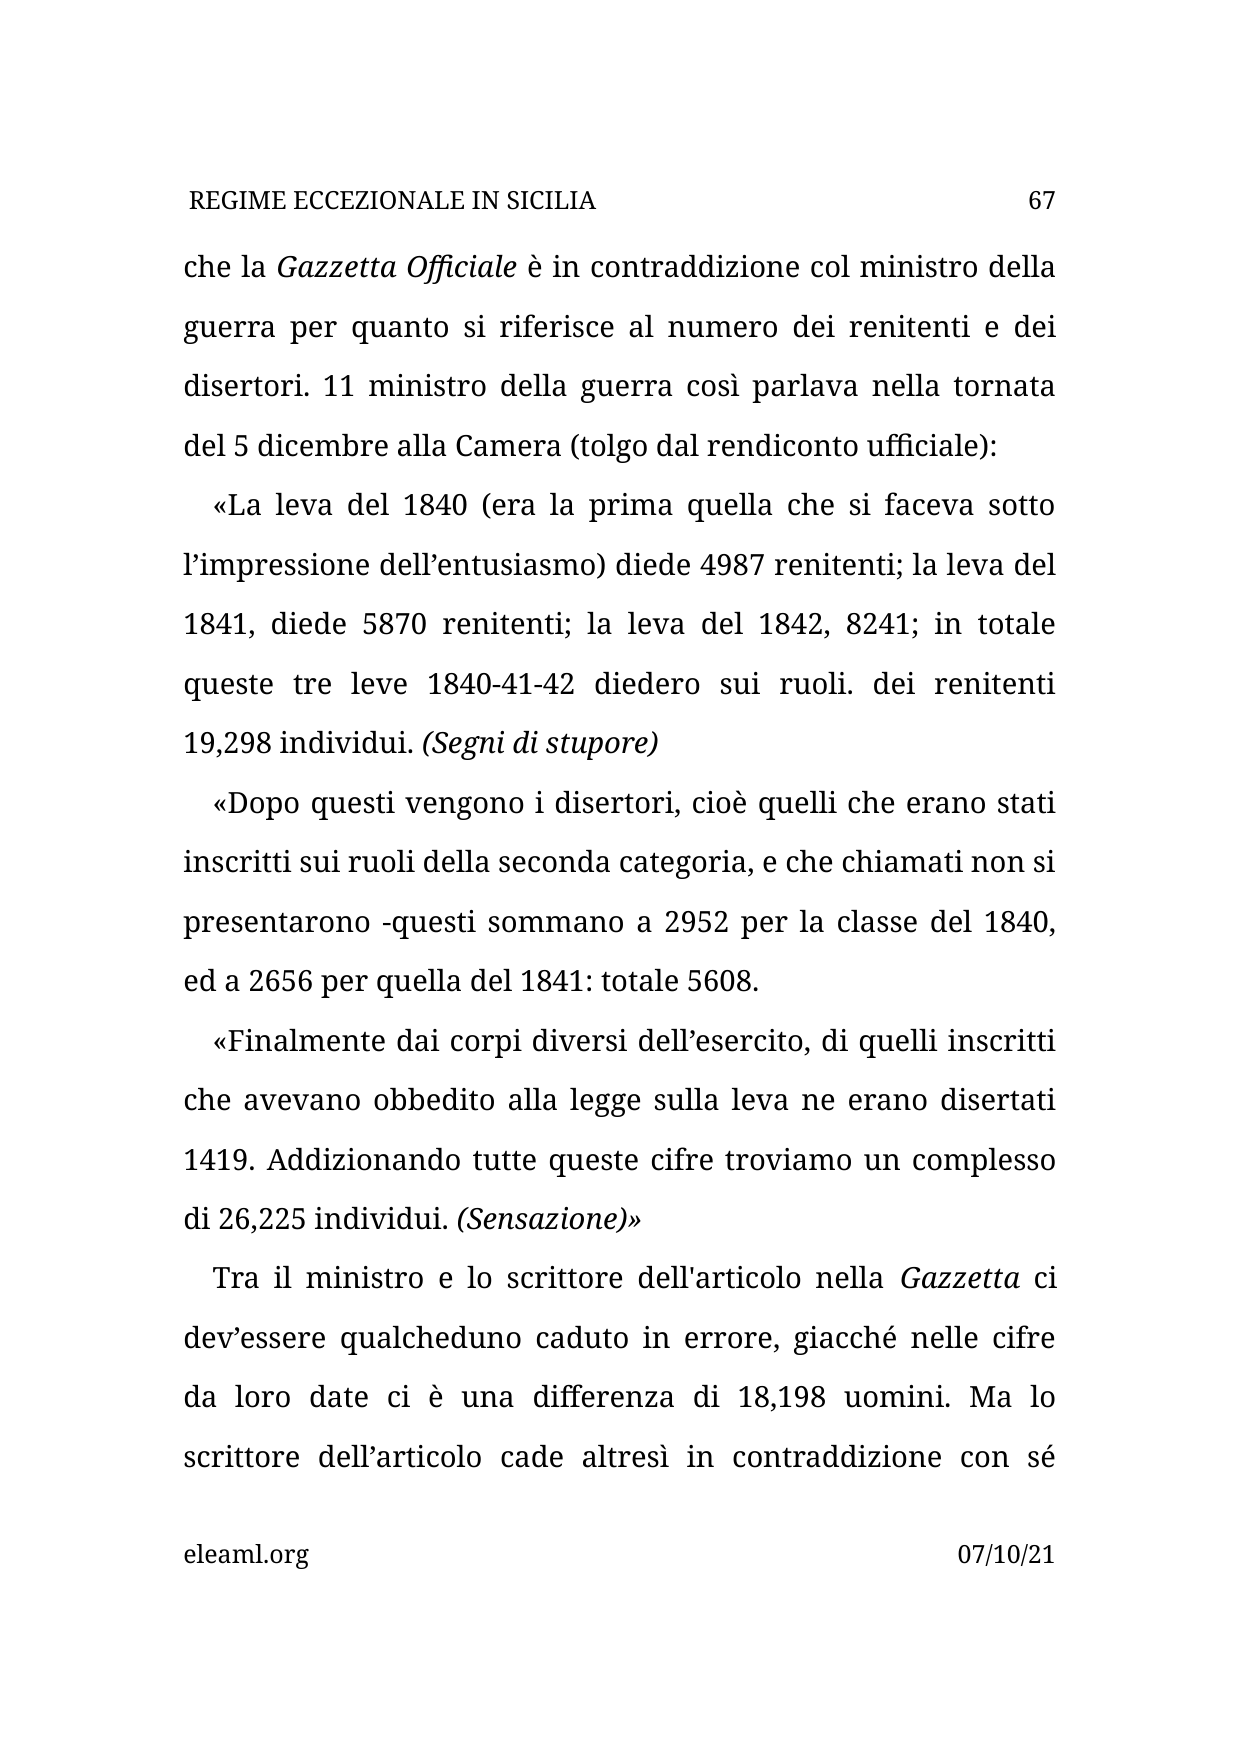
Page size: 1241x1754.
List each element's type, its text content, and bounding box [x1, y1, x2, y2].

text Tra il ministro e lo scrittore dell'articolo nella Gazzetta ci dev’essere qualcheduno caduto in errore, giacché nelle cifre da loro date ci è una differenza di 18,198 uomini. Ma lo scrittore dell’articolo cade altresì in contraddizione con sé [183, 1258, 1057, 1476]
text che la Gazzetta Officiale è in contraddizione col ministro della guerra per quanto si riferisce al numero dei renitenti e dei disertori. 11 ministro della guerra così parlava nella tornata del 5 dicembre alla Camera (tolgo dal rendiconto ufficiale): [183, 247, 1057, 465]
text «La leva del 1840 (era la prima quella che si faceva sotto l’impressione dell’entusiasmo) diede 4987 renitenti; la leva del 1841, diede 5870 renitenti; la leva del 1842, 8241; in totale queste tre leve 1840-41-42 diedero sui ruoli. dei renitenti 19,298 individui. (Segni di stupore) [183, 484, 1057, 762]
text «Finalmente dai corpi diversi dell’esercito, di quelli inscritti che avevano obbedito alla legge sulla leva ne erano disertati 1419. Addizionando tutte queste cifre troviamo un complesso di 26,225 individui. (Sensazione)» [183, 1020, 1057, 1238]
text «Dopo questi vengono i disertori, cioè quelli che erano stati inscritti sui ruoli della seconda categoria, e che chiamati non si presentarono -questi sommano a 2952 per la classe del 1840, ed a 2656 per quella del 1841: totale 5608. [183, 782, 1057, 1000]
